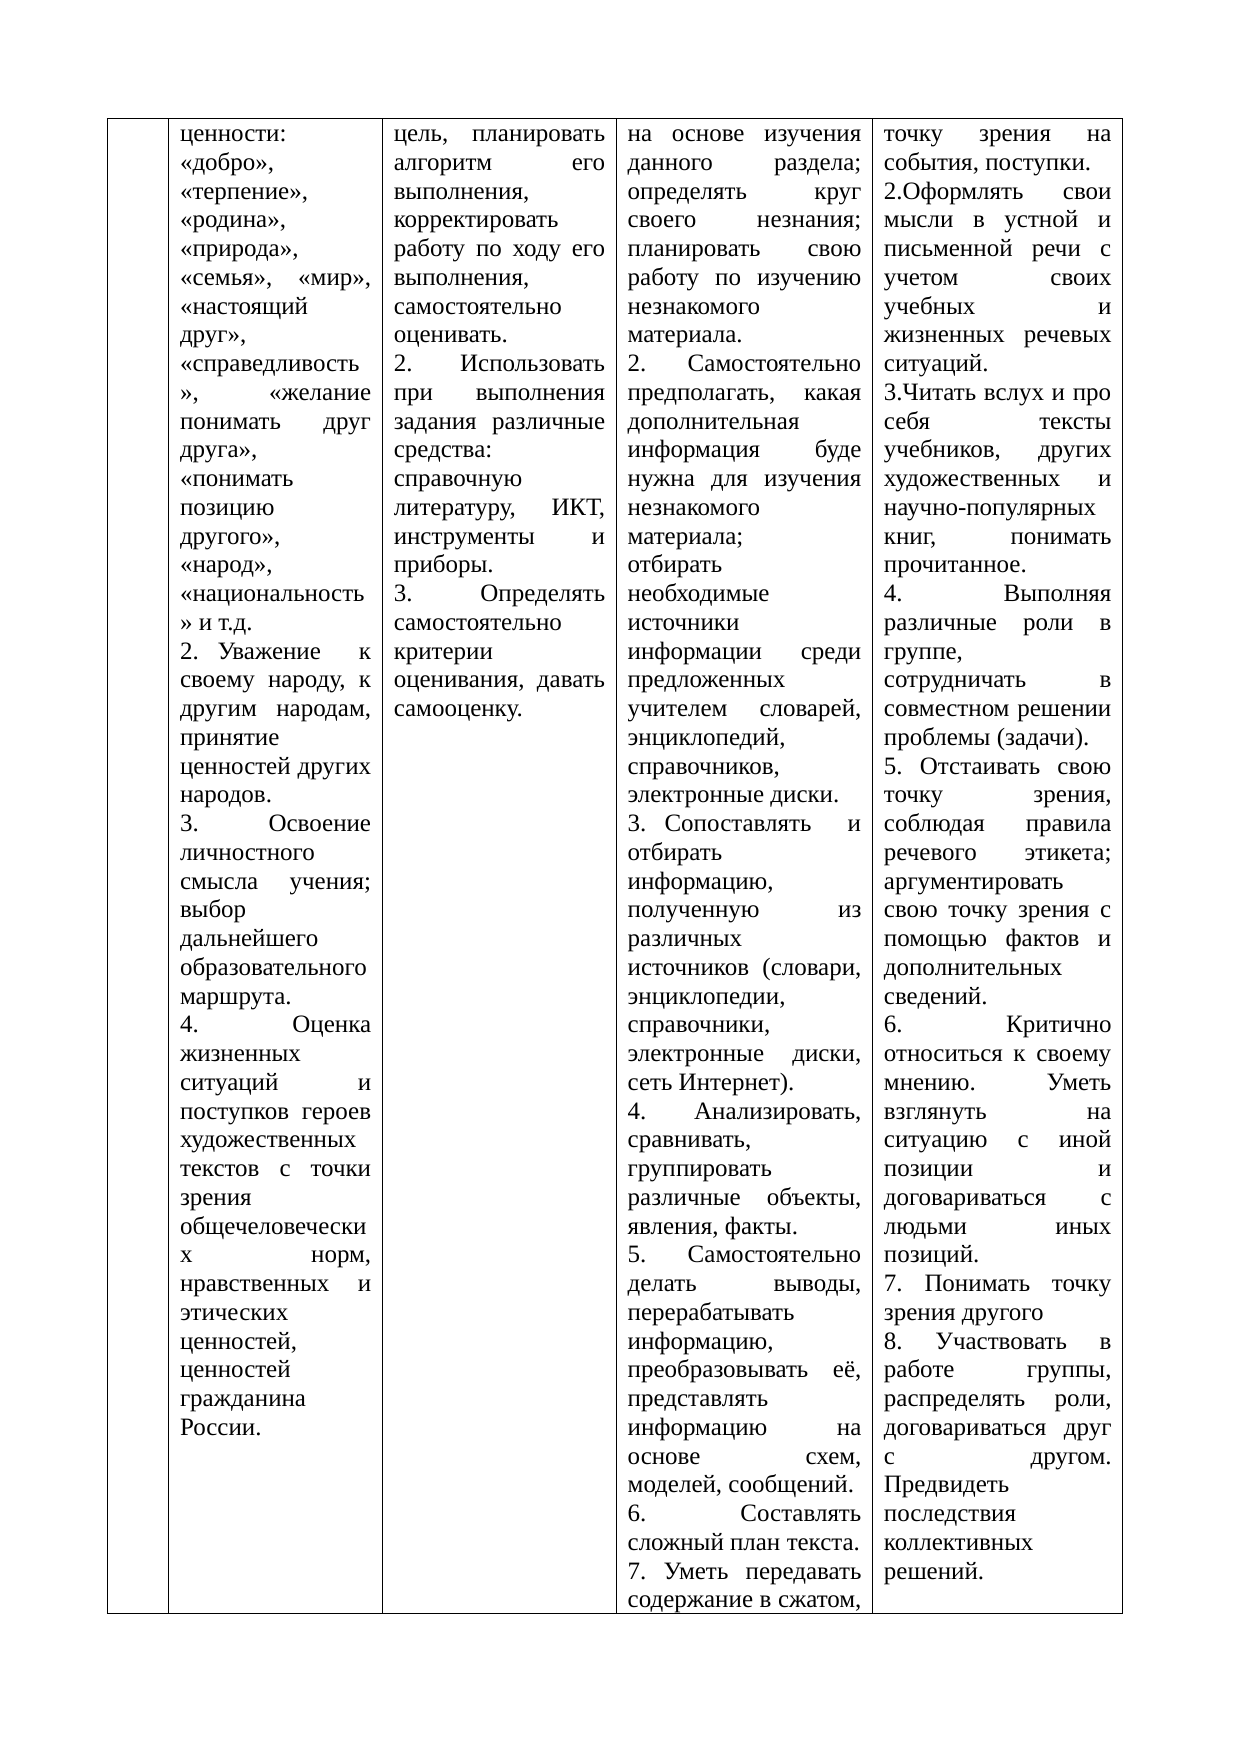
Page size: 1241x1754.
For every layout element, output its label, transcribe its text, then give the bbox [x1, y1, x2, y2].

table_cell цель, планировать алгоритм его выполнения, корректировать работу по ходу его выполнения, самостоятельно оценивать. 2. Использовать при выполнения задания различные средства: справочную литературу, ИКТ, инструменты и приборы. 3. Определять самостоятельно критерии оценивания, давать самооценку. [383, 119, 616, 1613]
table_cell на основе изучения данного раздела; определять круг своего незнания; планировать свою работу по изучению незнакомого материала. 2. Самостоятельно предполагать, какая дополнительная информация буде нужна для изучения незнакомого материала; отбирать необходимые источники информации среди предложенных учителем словарей, энциклопедий, справочников, электронные диски. 3. Сопоставлять и отбирать информацию, полученную из различных источников (словари, энциклопедии, справочники, электронные диски, сеть Интернет). 4. Анализировать, сравнивать, группировать различные объекты, явления, факты. 5. Самостоятельно делать выводы, перерабатывать информацию, преобразовывать её, представлять информацию на основе схем, моделей, сообщений. 6. Составлять сложный план текста. 7. Уметь передавать содержание в сжатом, [617, 119, 872, 1613]
table_cell точку зрения на события, поступки. 2.Оформлять свои мысли в устной и письменной речи с учетом своих учебных и жизненных речевых ситуаций. 3.Читать вслух и про себя тексты учебников, других художественных и научно-популярных книг, понимать прочитанное. 4. Выполняя различные роли в группе, сотрудничать в совместном решении проблемы (задачи). 5. Отстаивать свою точку зрения, соблюдая правила речевого этикета; аргументировать свою точку зрения с помощью фактов и дополнительных сведений. 6. Критично относиться к своему мнению. Уметь взглянуть на ситуацию с иной позиции и договариваться с людьми иных позиций. 7. Понимать точку зрения другого 8. Участвовать в работе группы, распределять роли, договариваться друг с другом. Предвидеть последствия коллективных решений. [873, 119, 1122, 1613]
table_cell [108, 119, 168, 1613]
table_cell ценности: «добро», «терпение», «родина», «природа», «семья», «мир», «настоящий друг», «справедливость», «желание понимать друг друга», «понимать позицию другого», «народ», «национальность» и т.д. 2. Уважение к своему народу, к другим народам, принятие ценностей других народов. 3. Освоение личностного смысла учения; выбор дальнейшего образовательного маршрута. 4. Оценка жизненных ситуаций и поступков героев художественных текстов с точки зрения общечеловеческих норм, нравственных и этических ценностей, ценностей гражданина России. [169, 119, 382, 1613]
